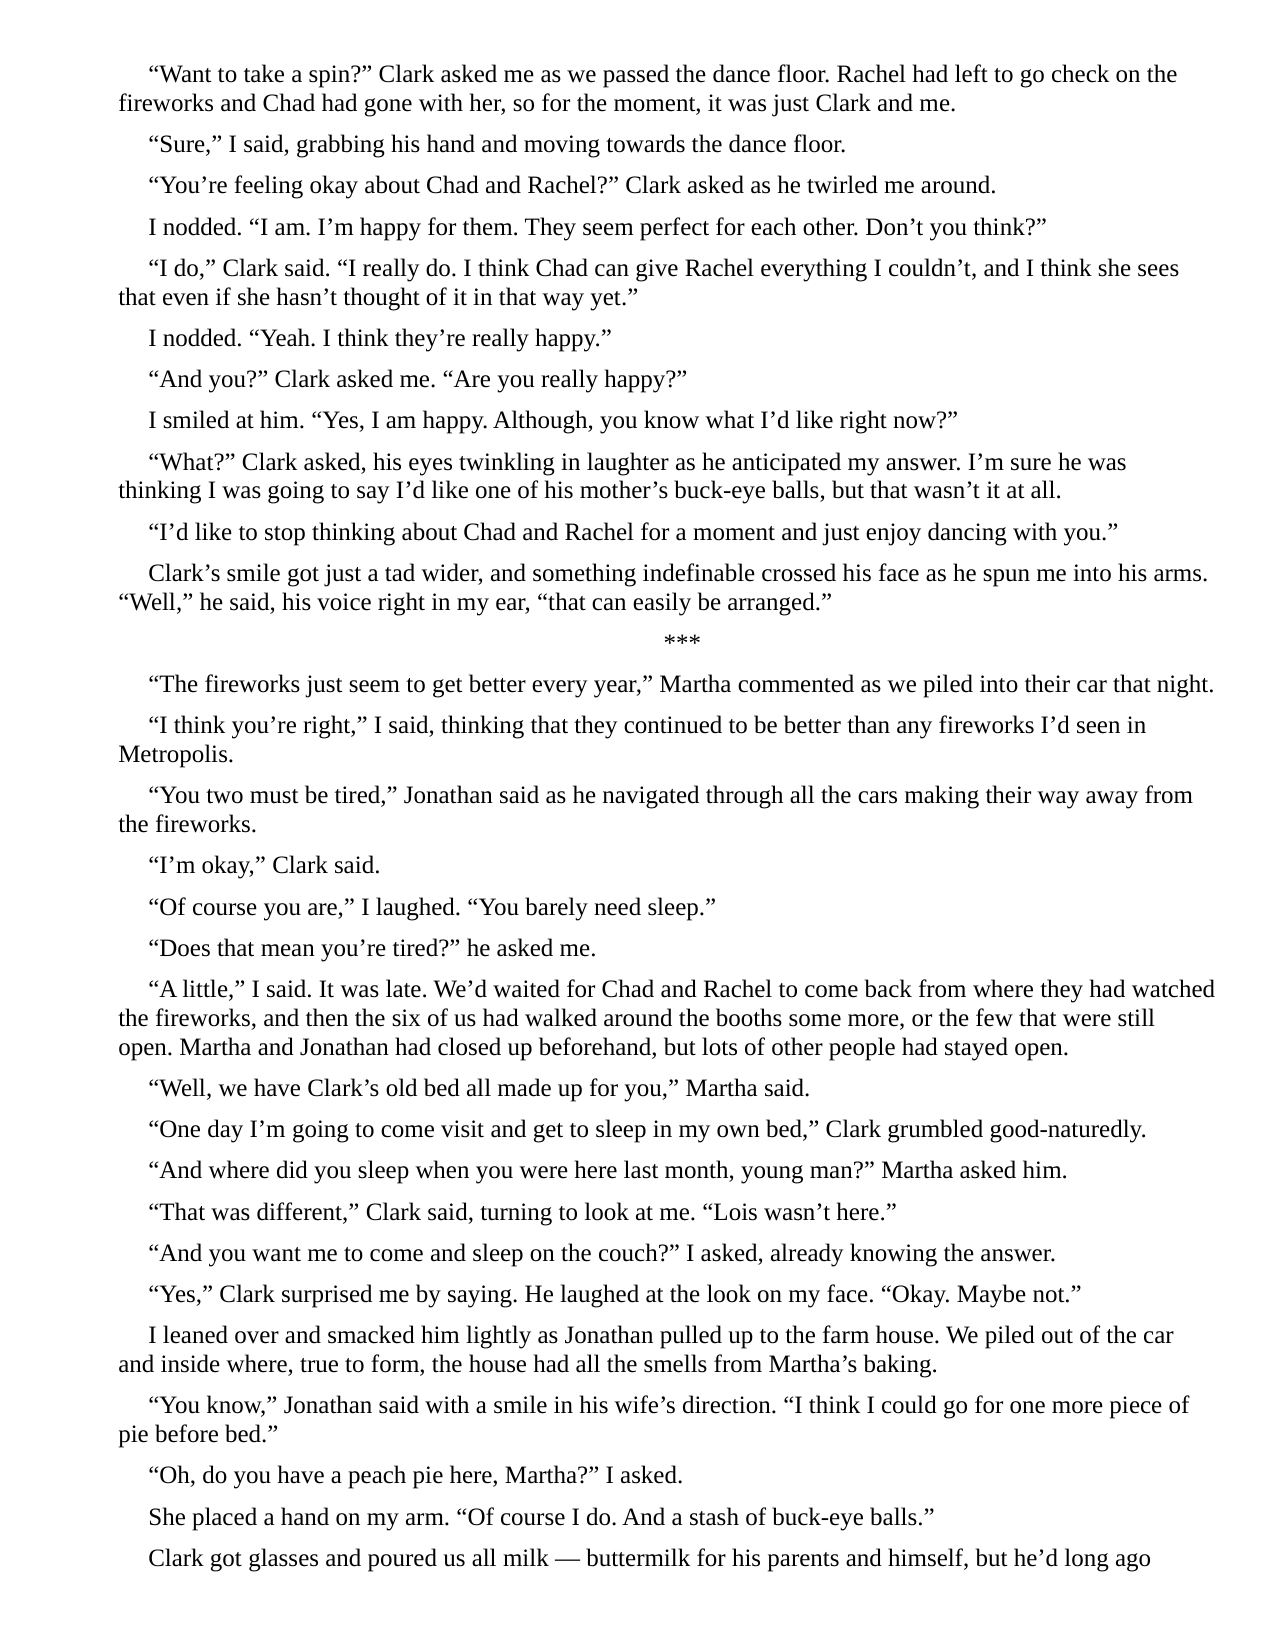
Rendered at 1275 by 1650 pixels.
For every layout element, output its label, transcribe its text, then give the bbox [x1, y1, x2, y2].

text “That was different,” Clark said, turning to look at me. “Lois wasn’t here.” [118, 1197, 1216, 1225]
text “You know,” Jonathan said with a smile in his wife’s direction. “I think I could go for one more piece of pie before bed.” [118, 1390, 1216, 1448]
text “I’m okay,” Clark said. [118, 850, 1216, 879]
text “The fireworks just seem to get better every year,” Martha commented as we piled into their car that night. [118, 669, 1216, 698]
text *** [118, 628, 1216, 657]
text “I think you’re right,” I said, thinking that they continued to be better than any fireworks I’d seen in Metropolis. [118, 710, 1216, 768]
text “I do,” Clark said. “I really do. I think Chad can give Rachel everything I couldn’t, and I think she sees that even if she hasn’t thought of it in that way yet.” [118, 253, 1216, 310]
text “Well, we have Clark’s old bed all made up for you,” Martha said. [118, 1073, 1216, 1102]
text “What?” Clark asked, his eyes twinkling in laughter as he anticipated my answer. I’m sure he was thinking I was going to say I’d like one of his mother’s buck-eye balls, but that wasn’t it at all. [118, 447, 1216, 504]
text I leaned over and smacked him lightly as Jonathan pulled up to the farm house. We piled out of the car and inside where, true to form, the house had all the smells from Martha’s baking. [118, 1320, 1216, 1378]
text Clark’s smile got just a tad wider, and something indefinable crossed his face as he spun me into his arms. “Well,” he said, his voice right in my ear, “that can easily be arranged.” [118, 558, 1216, 615]
text “Oh, do you have a peach pie here, Martha?” I asked. [118, 1460, 1216, 1489]
text She placed a hand on my arm. “Of course I do. And a stash of buck-eye balls.” [118, 1502, 1216, 1530]
text “A little,” I said. It was late. We’d waited for Chad and Rachel to come back from where they had watched the fireworks, and then the six of us had walked around the booths some more, or the few that were still open. Martha and Jonathan had closed up beforehand, but lots of other people had stayed open. [118, 974, 1216, 1060]
text I nodded. “Yeah. I think they’re really happy.” [118, 323, 1216, 352]
text “You two must be tired,” Jonathan said as he navigated through all the cars making their way away from the fireworks. [118, 780, 1216, 838]
text “Sure,” I said, grabbing his hand and moving towards the dance floor. [118, 129, 1216, 158]
text Clark got glasses and poured us all milk — buttermilk for his parents and himself, but he’d long ago [118, 1543, 1216, 1572]
text “You’re feeling okay about Chad and Rachel?” Clark asked as he twirled me around. [118, 170, 1216, 199]
text “Yes,” Clark surprised me by saying. He laughed at the look on my face. “Okay. Maybe not.” [118, 1279, 1216, 1308]
text “Of course you are,” I laughed. “You barely need sleep.” [118, 892, 1216, 920]
text “Does that mean you’re tired?” he asked me. [118, 933, 1216, 962]
text “One day I’m going to come visit and get to sleep in my own bed,” Clark grumbled good-naturedly. [118, 1114, 1216, 1143]
text “I’d like to stop thinking about Chad and Rachel for a moment and just enjoy dancing with you.” [118, 517, 1216, 545]
text “And where did you sleep when you were here last month, young man?” Martha asked him. [118, 1155, 1216, 1184]
text “Want to take a spin?” Clark asked me as we passed the dance floor. Rachel had left to go check on the fireworks and Chad had gone with her, so for the moment, it was just Clark and me. [118, 59, 1216, 117]
text I nodded. “I am. I’m happy for them. They seem perfect for each other. Don’t you think?” [118, 212, 1216, 240]
text “And you?” Clark asked me. “Are you really happy?” [118, 364, 1216, 393]
text I smiled at him. “Yes, I am happy. Although, you know what I’d like right now?” [118, 405, 1216, 434]
text “And you want me to come and sleep on the couch?” I asked, already knowing the answer. [118, 1238, 1216, 1267]
